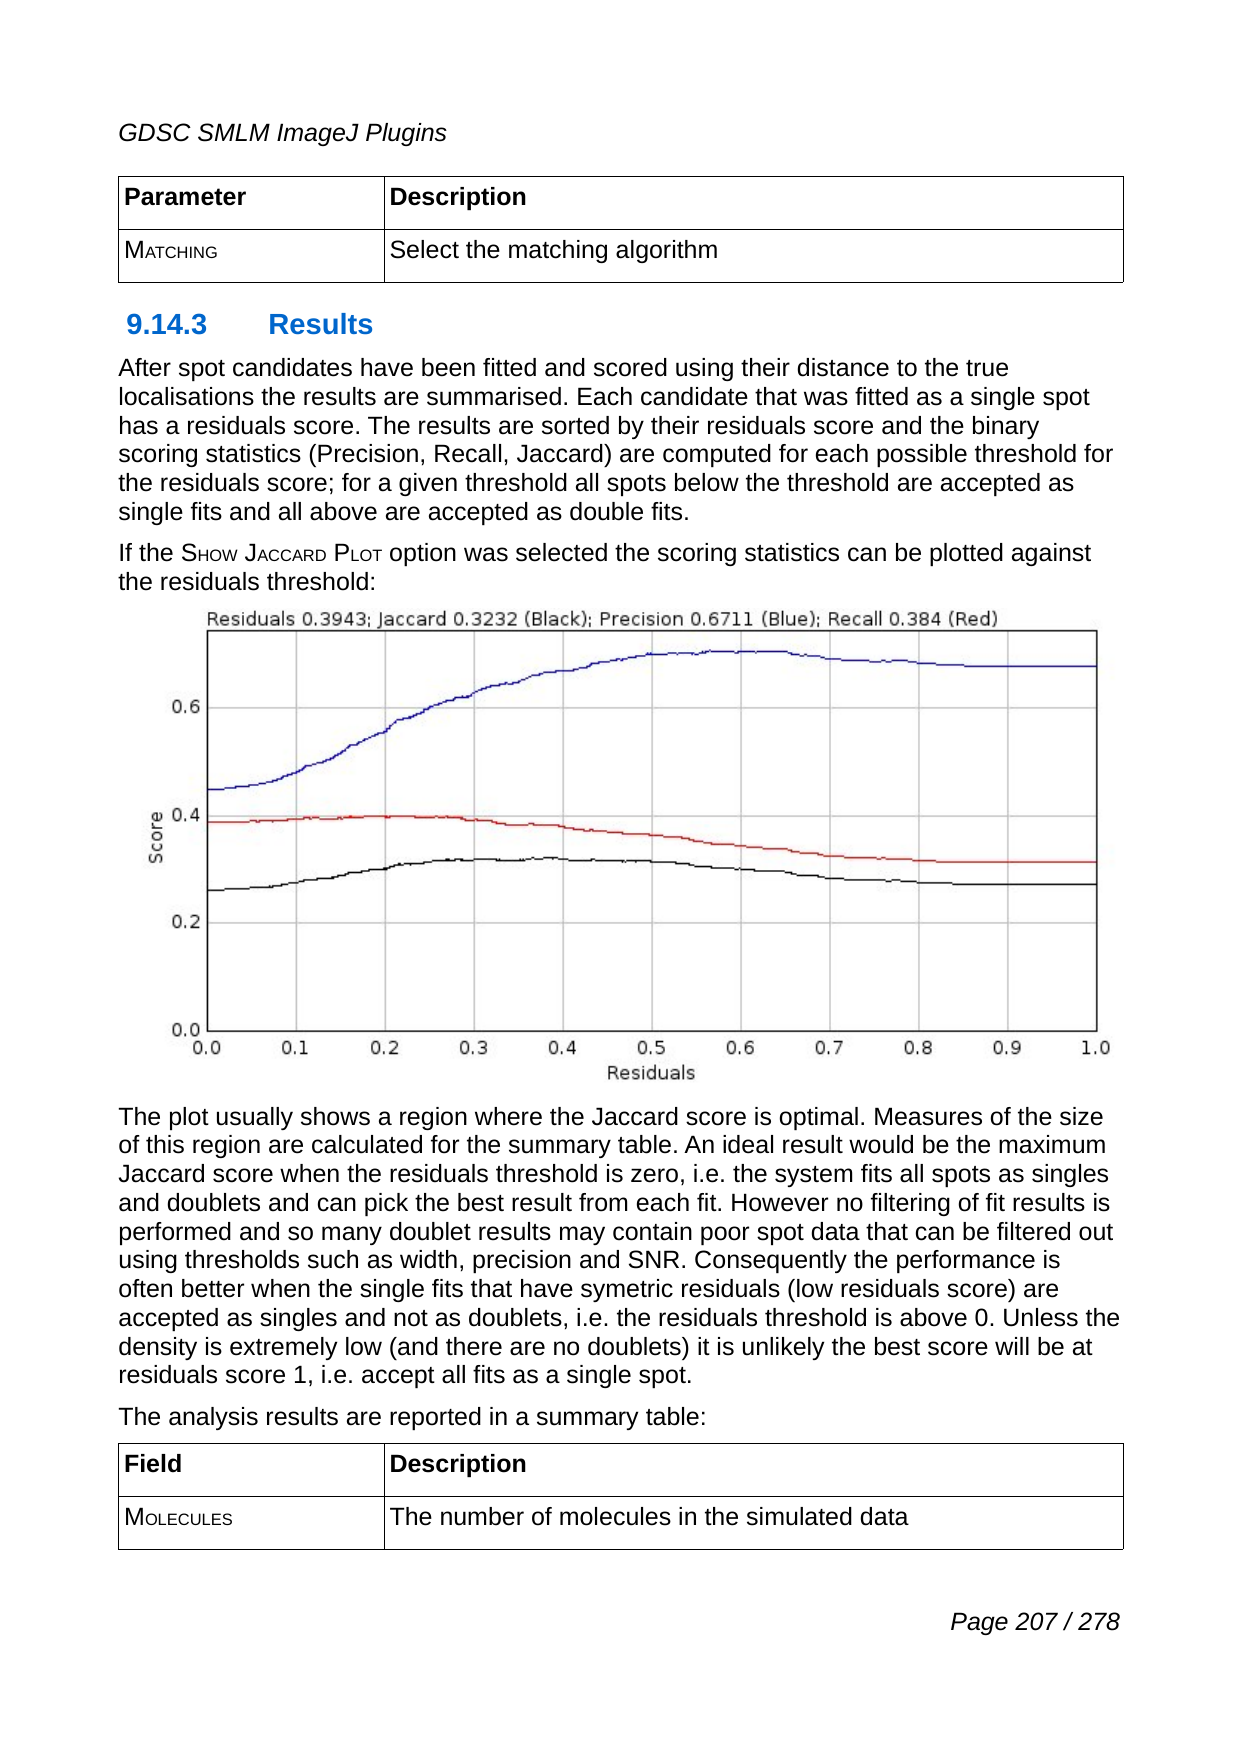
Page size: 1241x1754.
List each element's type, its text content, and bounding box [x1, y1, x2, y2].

table_cell The number of molecules in the simulated data [385, 1497, 1123, 1549]
table_cell Matching [119, 230, 384, 282]
table_cell Molecules [119, 1497, 384, 1549]
text After spot candidates have been fitted and scored using their distance to the true localisations the results are summarised. Each candidate that was fitted as a single spot has a residuals score. The results are sorted by their residuals score and the binary scoring statistics (Precision, Recall, Jaccard) are computed for each possible threshold for the residuals score; for a given threshold all spots below the threshold are accepted as single fits and all above are accepted as double fits. [118, 353, 1122, 526]
text If the Show Jaccard Plot option was selected the scoring statistics can be plotted against the residuals threshold: [118, 538, 1122, 596]
table_cell Select the matching algorithm [385, 230, 1123, 282]
table_header Field [119, 1444, 384, 1496]
table_header Parameter [119, 177, 384, 229]
text The analysis results are reported in a summary table: [118, 1402, 1122, 1431]
table_header Description [385, 1444, 1123, 1496]
table_header Description [385, 177, 1123, 229]
text The plot usually shows a region where the Jaccard score is optimal. Measures of the size of this region are calculated for the summary table. An ideal result would be the maximum Jaccard score when the residuals threshold is zero, i.e. the system fits all spots as singles and doublets and can pick the best result from each fit. However no filtering of fit results is performed and so many doublet results may contain poor spot data that can be filtered out using thresholds such as width, precision and SNR. Consequently the performance is often better when the single fits that have symetric residuals (low residuals score) are accepted as singles and not as doublets, i.e. the residuals threshold is above 0. Unless the density is extremely low (and there are no doublets) it is unlikely the best score will be at residuals score 1, i.e. accept all fits as a single spot. [118, 1102, 1122, 1389]
subtitle Results [118, 307, 1122, 341]
picture [118, 608, 1123, 1090]
